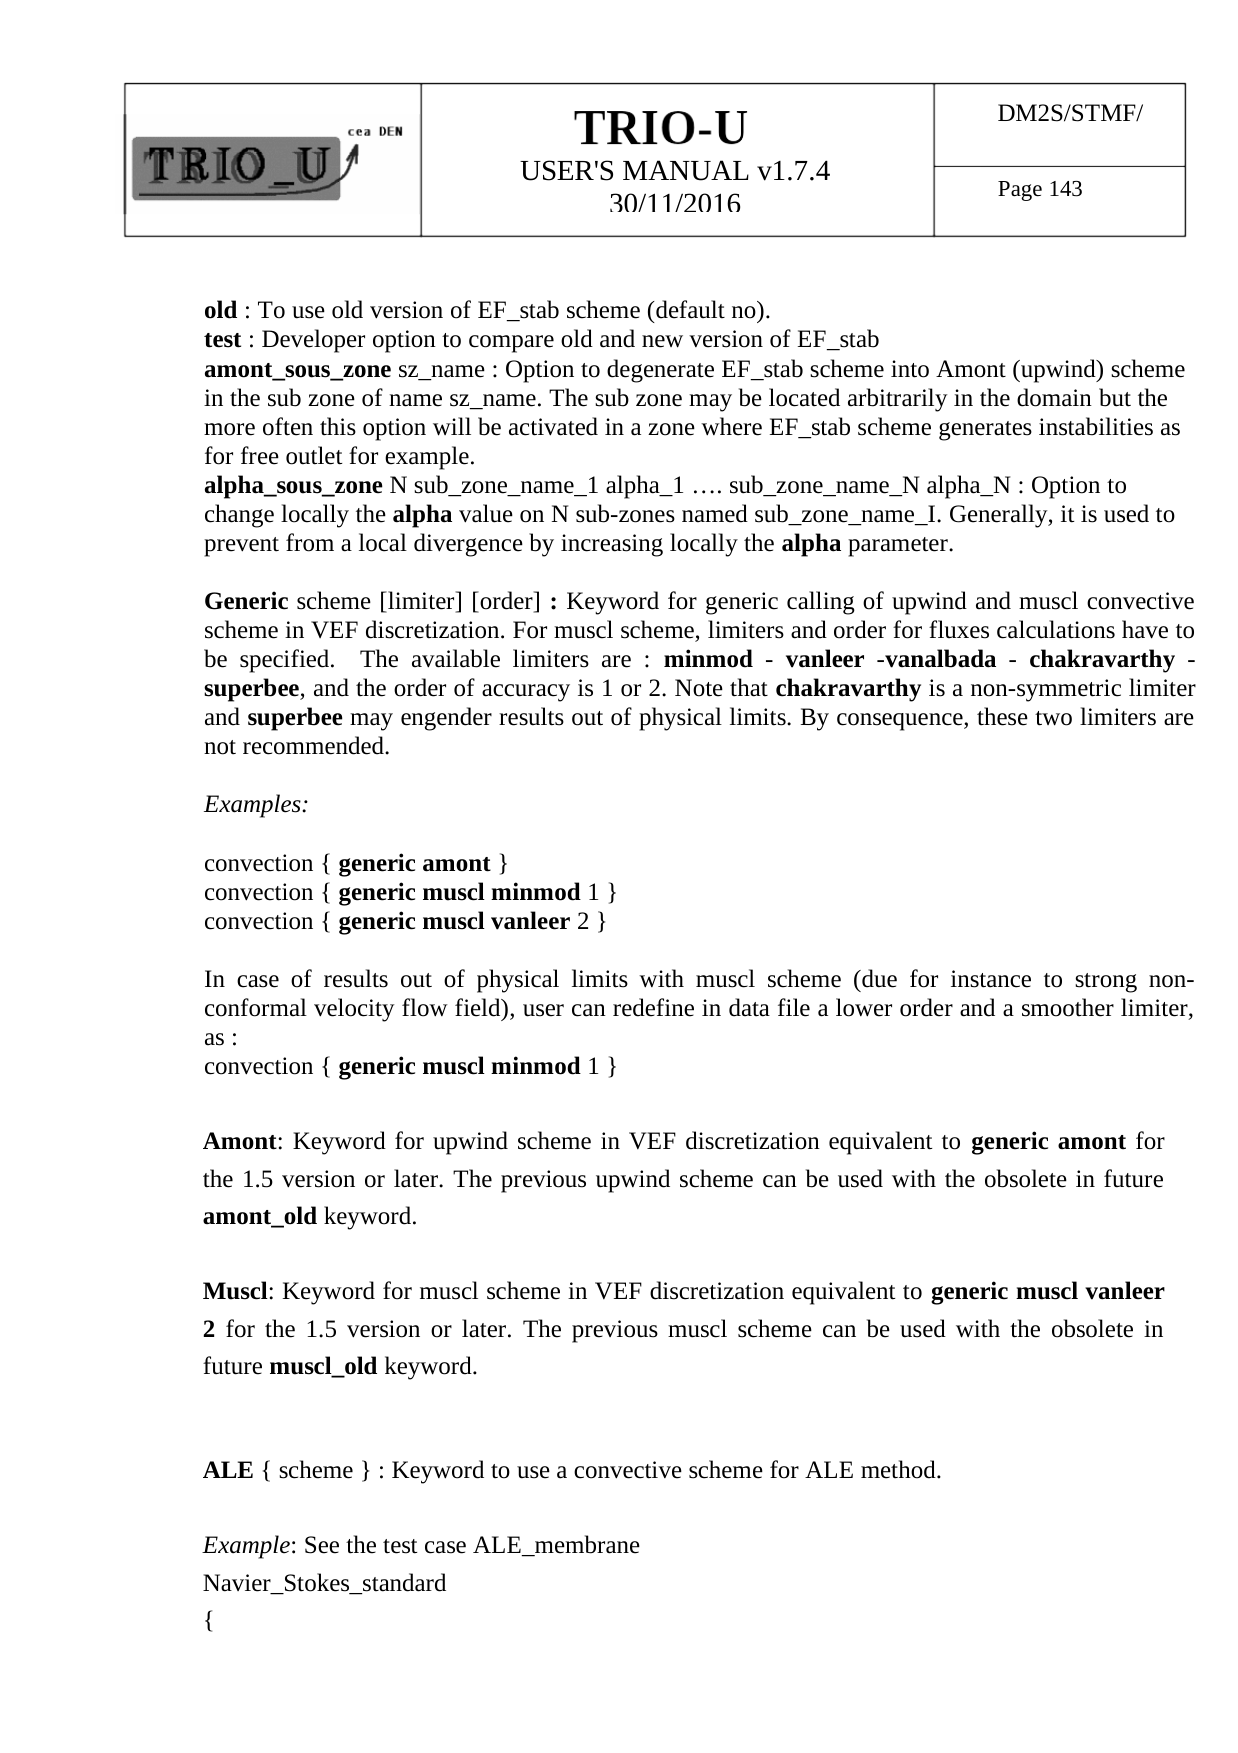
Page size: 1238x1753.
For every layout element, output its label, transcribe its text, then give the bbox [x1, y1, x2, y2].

text Amont: Keyword for upwind scheme in VEF discretization equivalent to generic amont for the 1.5 version or later. The previous upwind scheme can be used with the obsolete in future amont_old keyword. [203, 1117, 1165, 1230]
text test : Developer option to compare old and new version of EF_stab [204, 324, 1196, 353]
text convection { generic amont } [204, 847, 1196, 877]
text Generic scheme [limiter] [order] : Keyword for generic calling of upwind and muscl convective scheme in VEF discretization. For muscl scheme, limiters and order for fluxes calculations have to be specified. The available limiters are : minmod - vanleer -vanalbada - chakravarthy - superbee, and the order of accuracy is 1 or 2. Note that chakravarthy is a non-symmetric limiter and superbee may engender results out of physical limits. By consequence, these two limiters are not recommended. [204, 586, 1196, 760]
text convection { generic muscl minmod 1 } [204, 1051, 1196, 1080]
text ALE { scheme } : Keyword to use a convective scheme for ALE method. [203, 1447, 1165, 1484]
text convection { generic muscl vanleer 2 } [204, 906, 1196, 935]
text In case of results out of physical limits with muscl scheme (due for instance to strong non-conformal velocity flow field), user can redefine in data file a lower order and a smoother limiter, as : [204, 964, 1196, 1051]
text alpha_sous_zone N sub_zone_name_1 alpha_1 …. sub_zone_name_N alpha_N : Option to change locally the alpha value on N sub-zones named sub_zone_name_I. Generally, it is used to prevent from a local divergence by increasing locally the alpha parameter. [204, 470, 1196, 557]
text amont_sous_zone sz_name : Option to degenerate EF_stab scheme into Amont (upwind) scheme in the sub zone of name sz_name. The sub zone may be located arbitrarily in the domain but the more often this option will be activated in a zone where EF_stab scheme generates instabilities as for free outlet for example. [204, 353, 1196, 470]
text { [203, 1597, 1165, 1634]
text Navier_Stokes_standard [203, 1559, 1165, 1597]
text Muscl: Keyword for muscl scheme in VEF discretization equivalent to generic muscl vanleer 2 for the 1.5 version or later. The previous muscl scheme can be used with the obsolete in future muscl_old keyword. [203, 1267, 1165, 1380]
text Example: See the test case ALE_membrane [203, 1522, 1165, 1559]
text Examples: [204, 789, 1196, 818]
text old : To use old version of EF_stab scheme (default no). [204, 295, 1196, 324]
text convection { generic muscl minmod 1 } [204, 877, 1196, 906]
